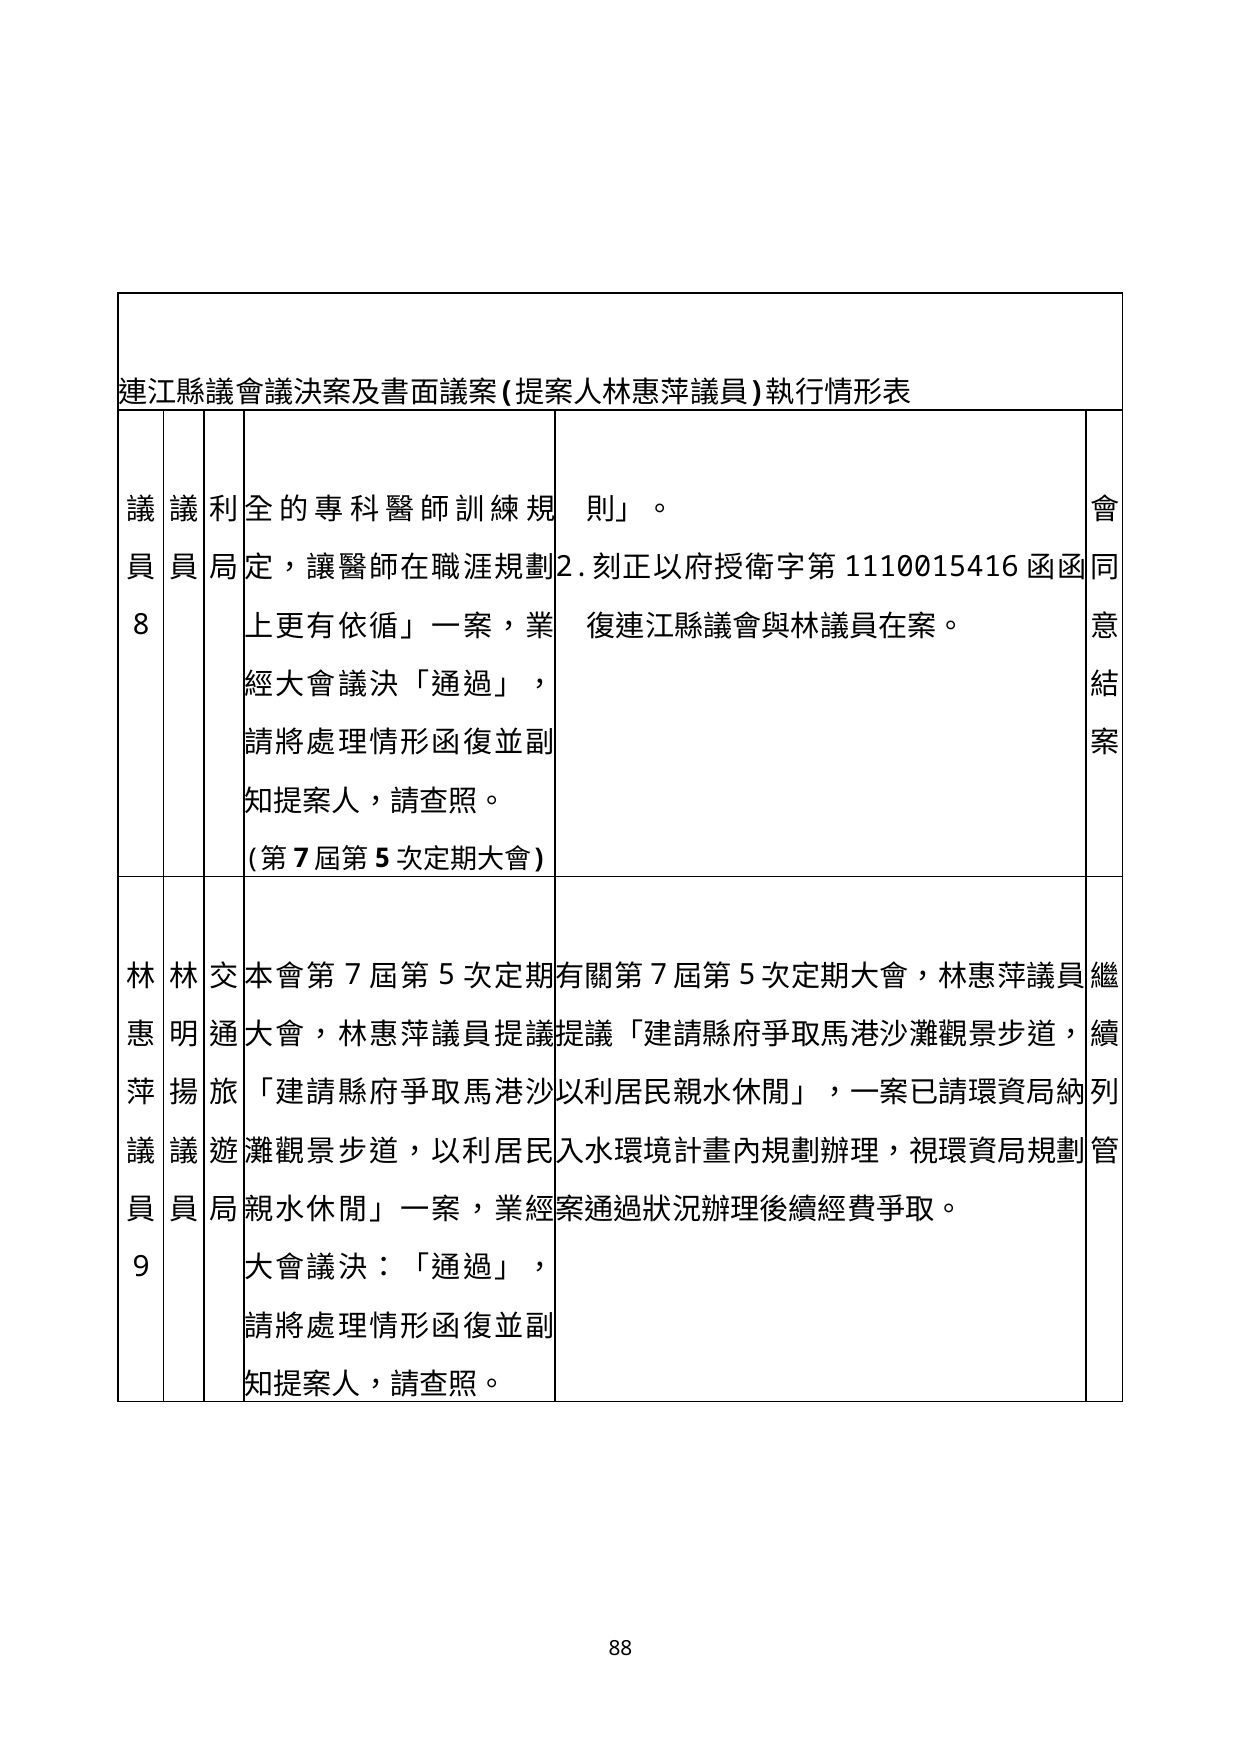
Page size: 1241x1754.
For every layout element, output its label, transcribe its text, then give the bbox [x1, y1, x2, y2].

table_cell 交通旅遊局 [205, 877, 243, 1401]
table_cell 繼續列管 [1087, 877, 1122, 1401]
table_cell 則」。 2.刻正以府授衛字第1110015416函函復連江縣議會與林議員在案。 [556, 411, 1085, 876]
table_cell 議員 [164, 411, 203, 876]
table_cell 全的專科醫師訓練規定，讓醫師在職涯規劃上更有依循」一案，業經大會議決「通過」，請將處理情形函復並副知提案人，請查照。 (第7屆第5次定期大會) [245, 411, 554, 876]
table_cell 本會第7屆第5次定期大會，林惠萍議員提議「建請縣府爭取馬港沙灘觀景步道，以利居民親水休閒」一案，業經大會議決：「通過」，請將處理情形函復並副知提案人，請查照。 [245, 877, 554, 1401]
table_cell 林明揚議員 [164, 877, 203, 1401]
table_cell 林惠萍議員9 [119, 877, 163, 1401]
table_cell 利局 [205, 411, 243, 876]
table_header 連江縣議會議決案及書面議案(提案人林惠萍議員)執行情形表 [119, 294, 1122, 409]
table_cell 有關第7屆第5次定期大會，林惠萍議員提議「建請縣府爭取馬港沙灘觀景步道，以利居民親水休閒」，一案已請環資局納入水環境計畫內規劃辦理，視環資局規劃案通過狀況辦理後續經費爭取。 [556, 877, 1085, 1401]
table_cell 議員8 [119, 411, 163, 876]
table_cell 會同意結案 [1087, 411, 1122, 876]
